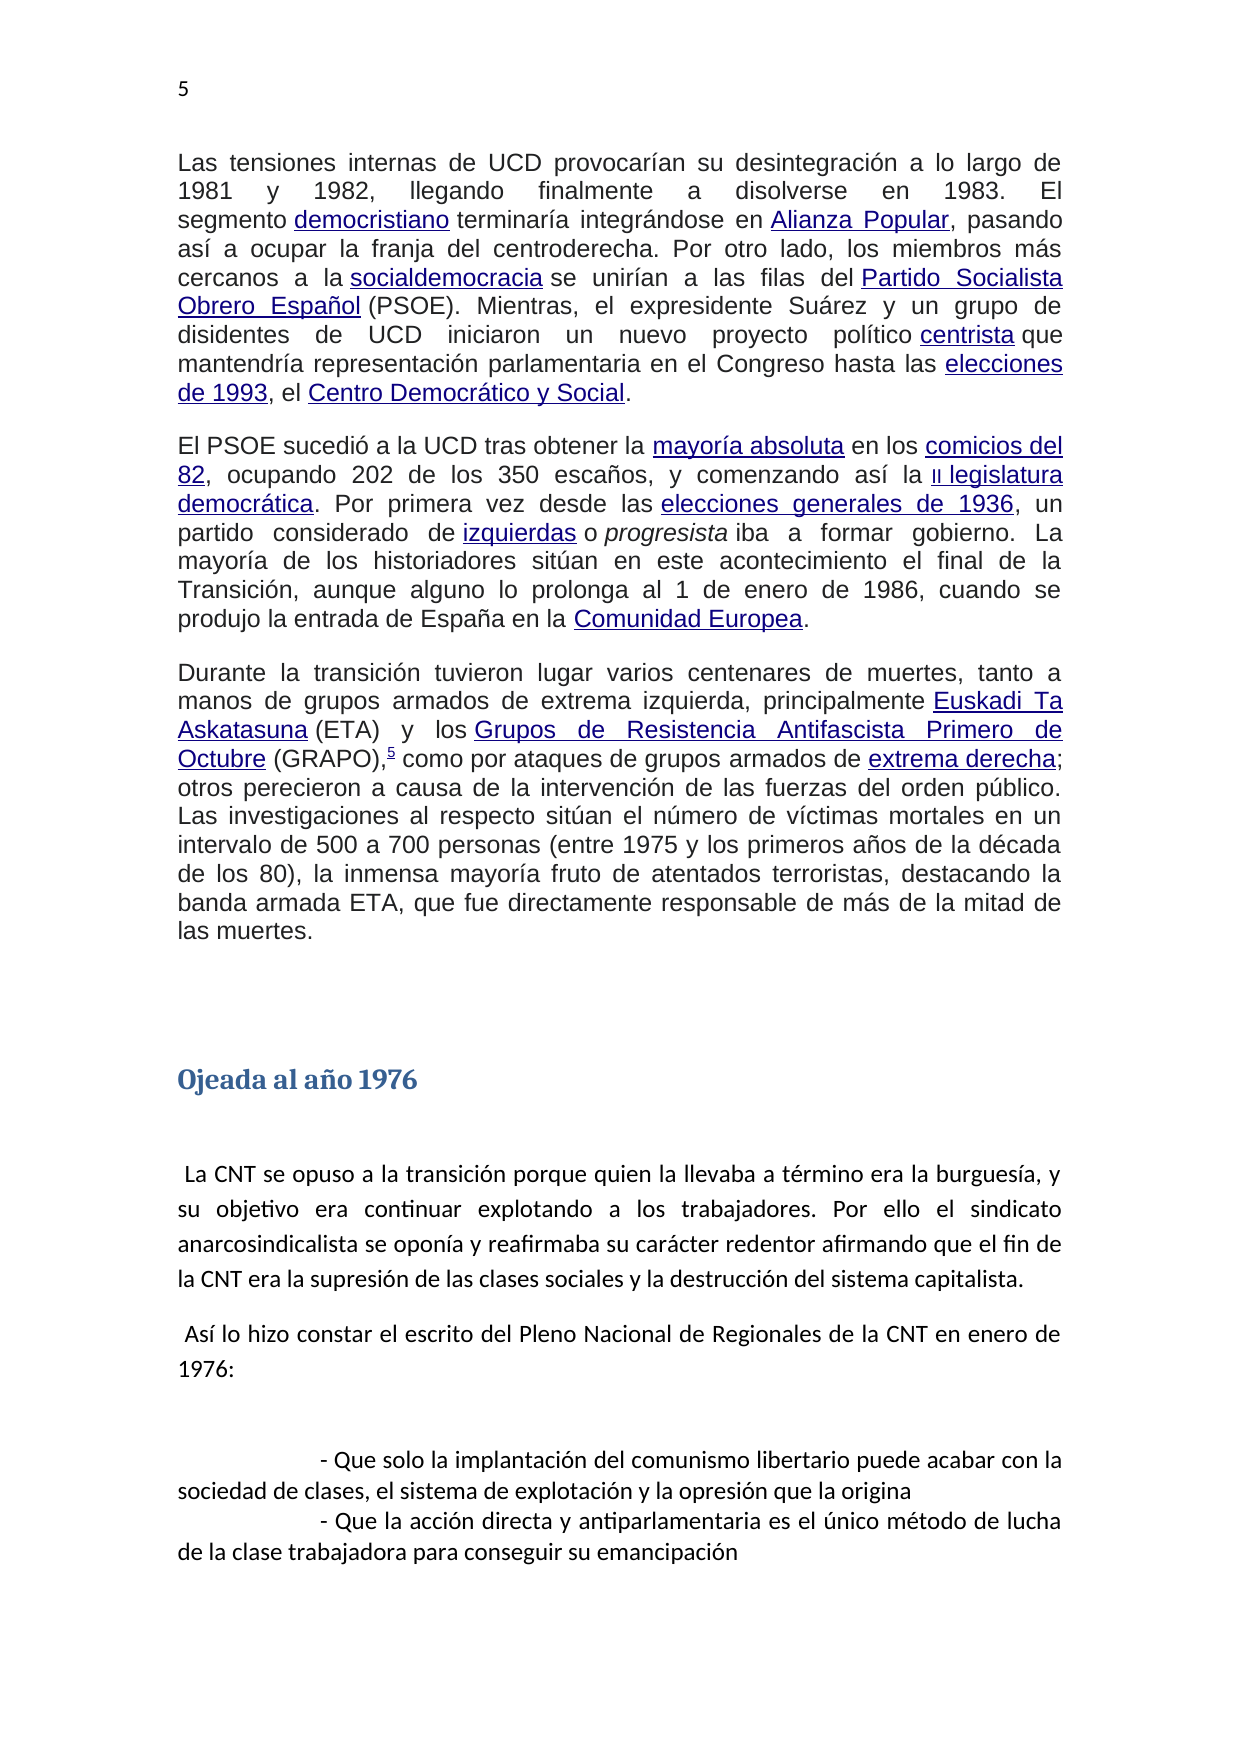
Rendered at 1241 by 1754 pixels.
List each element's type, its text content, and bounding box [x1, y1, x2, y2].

text - Que solo la implantación del comunismo libertario puede acabar con la sociedad de clases, el sistema de explotación y la opresión que la origina [177, 1444, 1063, 1506]
text - Que la acción directa y antiparlamentaria es el único método de lucha de la clase trabajadora para conseguir su emancipación [177, 1506, 1063, 1567]
text Las tensiones internas de UCD provocarían su desintegración a lo largo de 1981 y 1982, llegando finalmente a disolverse en 1983. El segmento democristiano terminaría integrándose en Alianza Popular, pasando así a ocupar la franja del centroderecha. Por otro lado, los miembros más cercanos a la socialdemocracia se unirían a las filas del Partido Socialista Obrero Español (PSOE). Mientras, el expresidente Suárez y un grupo de disidentes de UCD iniciaron un nuevo proyecto político centrista que mantendría representación parlamentaria en el Congreso hasta las elecciones de 1993, el Centro Democrático y Social. [177, 148, 1063, 406]
text El PSOE sucedió a la UCD tras obtener la mayoría absoluta en los comicios del 82, ocupando 202 de los 350 escaños, y comenzando así la ii legislatura democrática. Por primera vez desde las elecciones generales de 1936, un partido considerado de izquierdas o progresista iba a formar gobierno. La mayoría de los historiadores sitúan en este acontecimiento el final de la Transición, aunque alguno lo prolonga al 1 de enero de 1986, cuando se produjo la entrada de España en la Comunidad Europea. [177, 431, 1063, 633]
text La CNT se opuso a la transición porque quien la llevaba a término era la burguesía, y su objetivo era continuar explotando a los trabajadores. Por ello el sindicato anarcosindicalista se oponía y reafirmaba su carácter redentor afirmando que el fin de la CNT era la supresión de las clases sociales y la destrucción del sistema capitalista. [177, 1158, 1063, 1293]
text Así lo hizo constar el escrito del Pleno Nacional de Regionales de la CNT en enero de 1976: [177, 1319, 1063, 1419]
text Durante la transición tuvieron lugar varios centenares de muertes, tanto a manos de grupos armados de extrema izquierda, principalmente Euskadi Ta Askatasuna (ETA) y los Grupos de Resistencia Antifascista Primero de Octubre (GRAPO),5​ como por ataques de grupos armados de extrema derecha; otros perecieron a causa de la intervención de las fuerzas del orden público. Las investigaciones al respecto sitúan el número de víctimas mortales en un intervalo de 500 a 700 personas (entre 1975 y los primeros años de la década de los 80), la inmensa mayoría fruto de atentados terroristas, destacando la banda armada ETA, que fue directamente responsable de más de la mitad de las muertes. ​ [177, 658, 1063, 945]
subtitle Ojeada al año 1976 [177, 1063, 1063, 1097]
